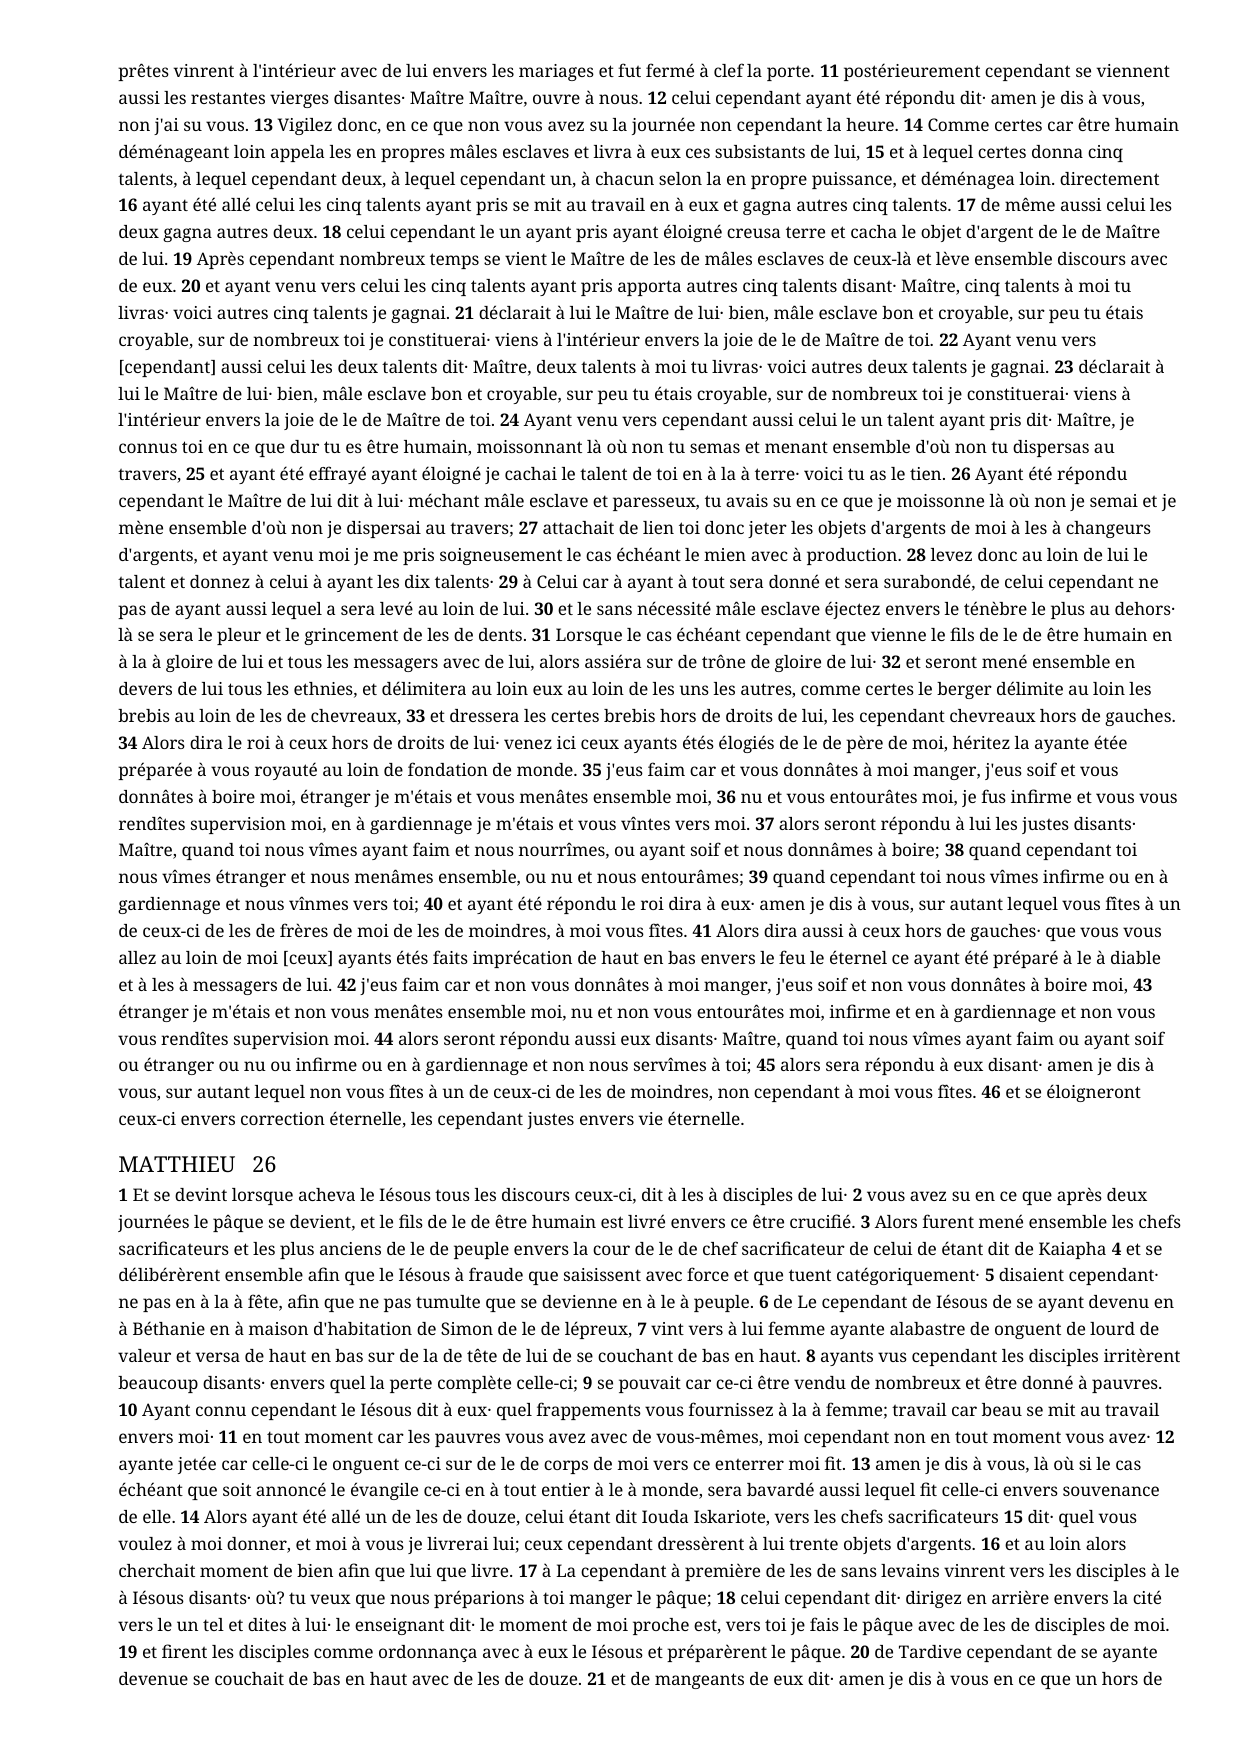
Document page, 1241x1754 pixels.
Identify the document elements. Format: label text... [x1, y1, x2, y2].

text prêtes vinrent à l'intérieur avec de lui envers les mariages et fut fermé à clef la porte. 11 postérieurement cependant se viennent aussi les restantes vierges disantes· Maître Maître, ouvre à nous. 12 celui cependant ayant été répondu dit· amen je dis à vous, non j'ai su vous. 13 Vigilez donc, en ce que non vous avez su la journée non cependant la heure. 14 Comme certes car être humain déménageant loin appela les en propres mâles esclaves et livra à eux ces subsistants de lui, 15 et à lequel certes donna cinq talents, à lequel cependant deux, à lequel cependant un, à chacun selon la en propre puissance, et déménagea loin. directement 16 ayant été allé celui les cinq talents ayant pris se mit au travail en à eux et gagna autres cinq talents. 17 de même aussi celui les deux gagna autres deux. 18 celui cependant le un ayant pris ayant éloigné creusa terre et cacha le objet d'argent de le de Maître de lui. 19 Après cependant nombreux temps se vient le Maître de les de mâles esclaves de ceux-là et lève ensemble discours avec de eux. 20 et ayant venu vers celui les cinq talents ayant pris apporta autres cinq talents disant· Maître, cinq talents à moi tu livras· voici autres cinq talents je gagnai. 21 déclarait à lui le Maître de lui· bien, mâle esclave bon et croyable, sur peu tu étais croyable, sur de nombreux toi je constituerai· viens à l'intérieur envers la joie de le de Maître de toi. 22 Ayant venu vers [cependant] aussi celui les deux talents dit· Maître, deux talents à moi tu livras· voici autres deux talents je gagnai. 23 déclarait à lui le Maître de lui· bien, mâle esclave bon et croyable, sur peu tu étais croyable, sur de nombreux toi je constituerai· viens à l'intérieur envers la joie de le de Maître de toi. 24 Ayant venu vers cependant aussi celui le un talent ayant pris dit· Maître, je connus toi en ce que dur tu es être humain, moissonnant là où non tu semas et menant ensemble d'où non tu dispersas au travers, 25 et ayant été effrayé ayant éloigné je cachai le talent de toi en à la à terre· voici tu as le tien. 26 Ayant été répondu cependant le Maître de lui dit à lui· méchant mâle esclave et paresseux, tu avais su en ce que je moissonne là où non je semai et je mène ensemble d'où non je dispersai au travers; 27 attachait de lien toi donc jeter les objets d'argents de moi à les à changeurs d'argents, et ayant venu moi je me pris soigneusement le cas échéant le mien avec à production. 28 levez donc au loin de lui le talent et donnez à celui à ayant les dix talents· 29 à Celui car à ayant à tout sera donné et sera surabondé, de celui cependant ne pas de ayant aussi lequel a sera levé au loin de lui. 30 et le sans nécessité mâle esclave éjectez envers le ténèbre le plus au dehors· là se sera le pleur et le grincement de les de dents. 31 Lorsque le cas échéant cependant que vienne le fils de le de être humain en à la à gloire de lui et tous les messagers avec de lui, alors assiéra sur de trône de gloire de lui· 32 et seront mené ensemble en devers de lui tous les ethnies, et délimitera au loin eux au loin de les uns les autres, comme certes le berger délimite au loin les brebis au loin de les de chevreaux, 33 et dressera les certes brebis hors de droits de lui, les cependant chevreaux hors de gauches. 34 Alors dira le roi à ceux hors de droits de lui· venez ici ceux ayants étés élogiés de le de père de moi, héritez la ayante étée préparée à vous royauté au loin de fondation de monde. 35 j'eus faim car et vous donnâtes à moi manger, j'eus soif et vous donnâtes à boire moi, étranger je m'étais et vous menâtes ensemble moi, 36 nu et vous entourâtes moi, je fus infirme et vous vous rendîtes supervision moi, en à gardiennage je m'étais et vous vîntes vers moi. 37 alors seront répondu à lui les justes disants· Maître, quand toi nous vîmes ayant faim et nous nourrîmes, ou ayant soif et nous donnâmes à boire; 38 quand cependant toi nous vîmes étranger et nous menâmes ensemble, ou nu et nous entourâmes; 39 quand cependant toi nous vîmes infirme ou en à gardiennage et nous vînmes vers toi; 40 et ayant été répondu le roi dira à eux· amen je dis à vous, sur autant lequel vous fîtes à un de ceux-ci de les de frères de moi de les de moindres, à moi vous fîtes. 41 Alors dira aussi à ceux hors de gauches· que vous vous allez au loin de moi [ceux] ayants étés faits imprécation de haut en bas envers le feu le éternel ce ayant été préparé à le à diable et à les à messagers de lui. 42 j'eus faim car et non vous donnâtes à moi manger, j'eus soif et non vous donnâtes à boire moi, 43 étranger je m'étais et non vous menâtes ensemble moi, nu et non vous entourâtes moi, infirme et en à gardiennage et non vous vous rendîtes supervision moi. 44 alors seront répondu aussi eux disants· Maître, quand toi nous vîmes ayant faim ou ayant soif ou étranger ou nu ou infirme ou en à gardiennage et non nous servîmes à toi; 45 alors sera répondu à eux disant· amen je dis à vous, sur autant lequel non vous fîtes à un de ceux-ci de les de moindres, non cependant à moi vous fîtes. 46 et se éloigneront ceux-ci envers correction éternelle, les cependant justes envers vie éternelle. [118, 59, 1181, 1131]
text MATTHIEU 26 [118, 1149, 1181, 1178]
text 1 Et se devint lorsque acheva le Iésous tous les discours ceux-ci, dit à les à disciples de lui· 2 vous avez su en ce que après deux journées le pâque se devient, et le fils de le de être humain est livré envers ce être crucifié. 3 Alors furent mené ensemble les chefs sacrificateurs et les plus anciens de le de peuple envers la cour de le de chef sacrificateur de celui de étant dit de Kaiapha 4 et se délibérèrent ensemble afin que le Iésous à fraude que saisissent avec force et que tuent catégoriquement· 5 disaient cependant· ne pas en à la à fête, afin que ne pas tumulte que se devienne en à le à peuple. 6 de Le cependant de Iésous de se ayant devenu en à Béthanie en à maison d'habitation de Simon de le de lépreux, 7 vint vers à lui femme ayante alabastre de onguent de lourd de valeur et versa de haut en bas sur de la de tête de lui de se couchant de bas en haut. 8 ayants vus cependant les disciples irritèrent beaucoup disants· envers quel la perte complète celle-ci; 9 se pouvait car ce-ci être vendu de nombreux et être donné à pauvres. 10 Ayant connu cependant le Iésous dit à eux· quel frappements vous fournissez à la à femme; travail car beau se mit au travail envers moi· 11 en tout moment car les pauvres vous avez avec de vous-mêmes, moi cependant non en tout moment vous avez· 12 ayante jetée car celle-ci le onguent ce-ci sur de le de corps de moi vers ce enterrer moi fit. 13 amen je dis à vous, là où si le cas échéant que soit annoncé le évangile ce-ci en à tout entier à le à monde, sera bavardé aussi lequel fit celle-ci envers souvenance de elle. 14 Alors ayant été allé un de les de douze, celui étant dit Iouda Iskariote, vers les chefs sacrificateurs 15 dit· quel vous voulez à moi donner, et moi à vous je livrerai lui; ceux cependant dressèrent à lui trente objets d'argents. 16 et au loin alors cherchait moment de bien afin que lui que livre. 17 à La cependant à première de les de sans levains vinrent vers les disciples à le à Iésous disants· où? tu veux que nous préparions à toi manger le pâque; 18 celui cependant dit· dirigez en arrière envers la cité vers le un tel et dites à lui· le enseignant dit· le moment de moi proche est, vers toi je fais le pâque avec de les de disciples de moi. 19 et firent les disciples comme ordonnança avec à eux le Iésous et préparèrent le pâque. 20 de Tardive cependant de se ayante devenue se couchait de bas en haut avec de les de douze. 21 et de mangeants de eux dit· amen je dis à vous en ce que un hors de [118, 1183, 1181, 1690]
